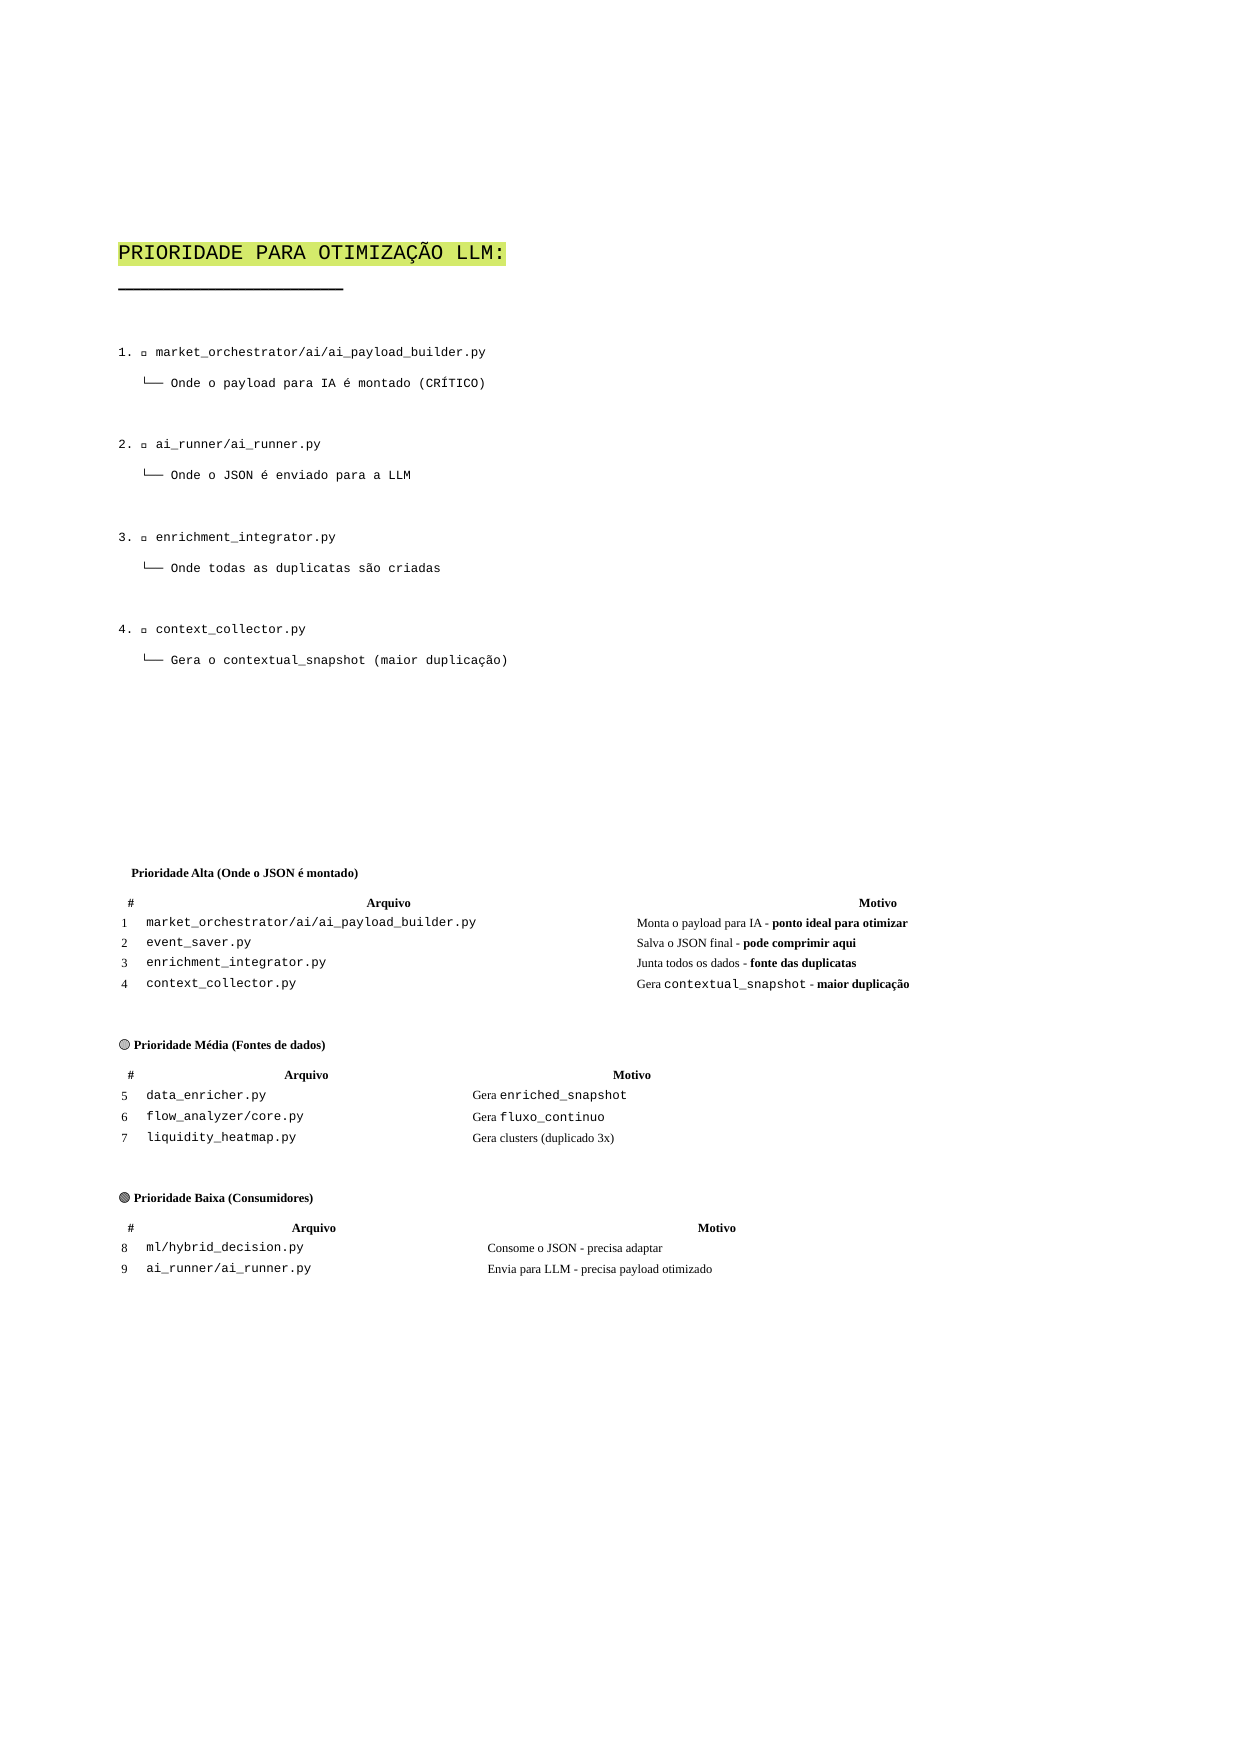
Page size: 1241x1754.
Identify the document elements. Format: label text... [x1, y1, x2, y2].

table_cell flow_analyzer/core.py [143, 1106, 469, 1128]
table_header # [118, 1218, 143, 1238]
table_cell 2 [118, 933, 143, 953]
table_header Arquivo [143, 893, 634, 913]
table_cell 7 [118, 1128, 143, 1148]
table_header Arquivo [143, 1065, 469, 1085]
table_cell Junta todos os dados - fonte das duplicatas [634, 953, 1122, 973]
table_cell Salva o JSON final - pode comprimir aqui [634, 933, 1122, 953]
table_cell Envia para LLM - precisa payload otimizado [484, 1259, 949, 1279]
text └── Onde o payload para IA é montado (CRÍTICO) [118, 377, 1122, 391]
text 2. 📄 ai_runner/ai_runner.py [118, 438, 1122, 452]
text └── Onde todas as duplicatas são criadas [118, 562, 1122, 576]
table_cell ai_runner/ai_runner.py [143, 1259, 484, 1279]
text PRIORIDADE PARA OTIMIZAÇÃO LLM: [118, 242, 1122, 266]
table_cell 9 [118, 1259, 143, 1279]
subtitle 🔴 Prioridade Alta (Onde o JSON é montado) [118, 866, 1122, 880]
text └── Onde o JSON é enviado para a LLM [118, 469, 1122, 483]
text 4. 📄 context_collector.py [118, 623, 1122, 637]
table_cell Consome o JSON - precisa adaptar [484, 1238, 949, 1258]
table_cell Gera enriched_snapshot [469, 1085, 795, 1106]
table_cell ml/hybrid_decision.py [143, 1238, 484, 1258]
table_cell 8 [118, 1238, 143, 1258]
text └── Gera o contextual_snapshot (maior duplicação) [118, 654, 1122, 668]
table_cell liquidity_heatmap.py [143, 1128, 469, 1148]
table_cell market_orchestrator/ai/ai_payload_builder.py [143, 913, 634, 933]
table_header Motivo [484, 1218, 949, 1238]
table_header Motivo [634, 893, 1122, 913]
subtitle 🟡 Prioridade Média (Fontes de dados) [118, 1038, 1122, 1052]
text 1. 📄 market_orchestrator/ai/ai_payload_builder.py [118, 346, 1122, 360]
table_cell Gera fluxo_continuo [469, 1106, 795, 1128]
table_cell event_saver.py [143, 933, 634, 953]
table_cell data_enricher.py [143, 1085, 469, 1106]
table_header Arquivo [143, 1218, 484, 1238]
text ━━━━━━━━━━━━━━━━━━━━━━━━━━━━━━ [118, 284, 1122, 298]
table_cell 3 [118, 953, 143, 973]
table_cell Monta o payload para IA - ponto ideal para otimizar [634, 913, 1122, 933]
table_cell 4 [118, 974, 143, 995]
table_header # [118, 893, 143, 913]
table_cell 1 [118, 913, 143, 933]
table_cell Gera clusters (duplicado 3x) [469, 1128, 795, 1148]
table_cell context_collector.py [143, 974, 634, 995]
table_cell Gera contextual_snapshot - maior duplicação [634, 974, 1122, 995]
table_cell enrichment_integrator.py [143, 953, 634, 973]
table_cell 6 [118, 1106, 143, 1128]
text 3. 📄 enrichment_integrator.py [118, 531, 1122, 545]
table_cell 5 [118, 1085, 143, 1106]
table_header # [118, 1065, 143, 1085]
subtitle 🟢 Prioridade Baixa (Consumidores) [118, 1191, 1122, 1206]
table_header Motivo [469, 1065, 795, 1085]
